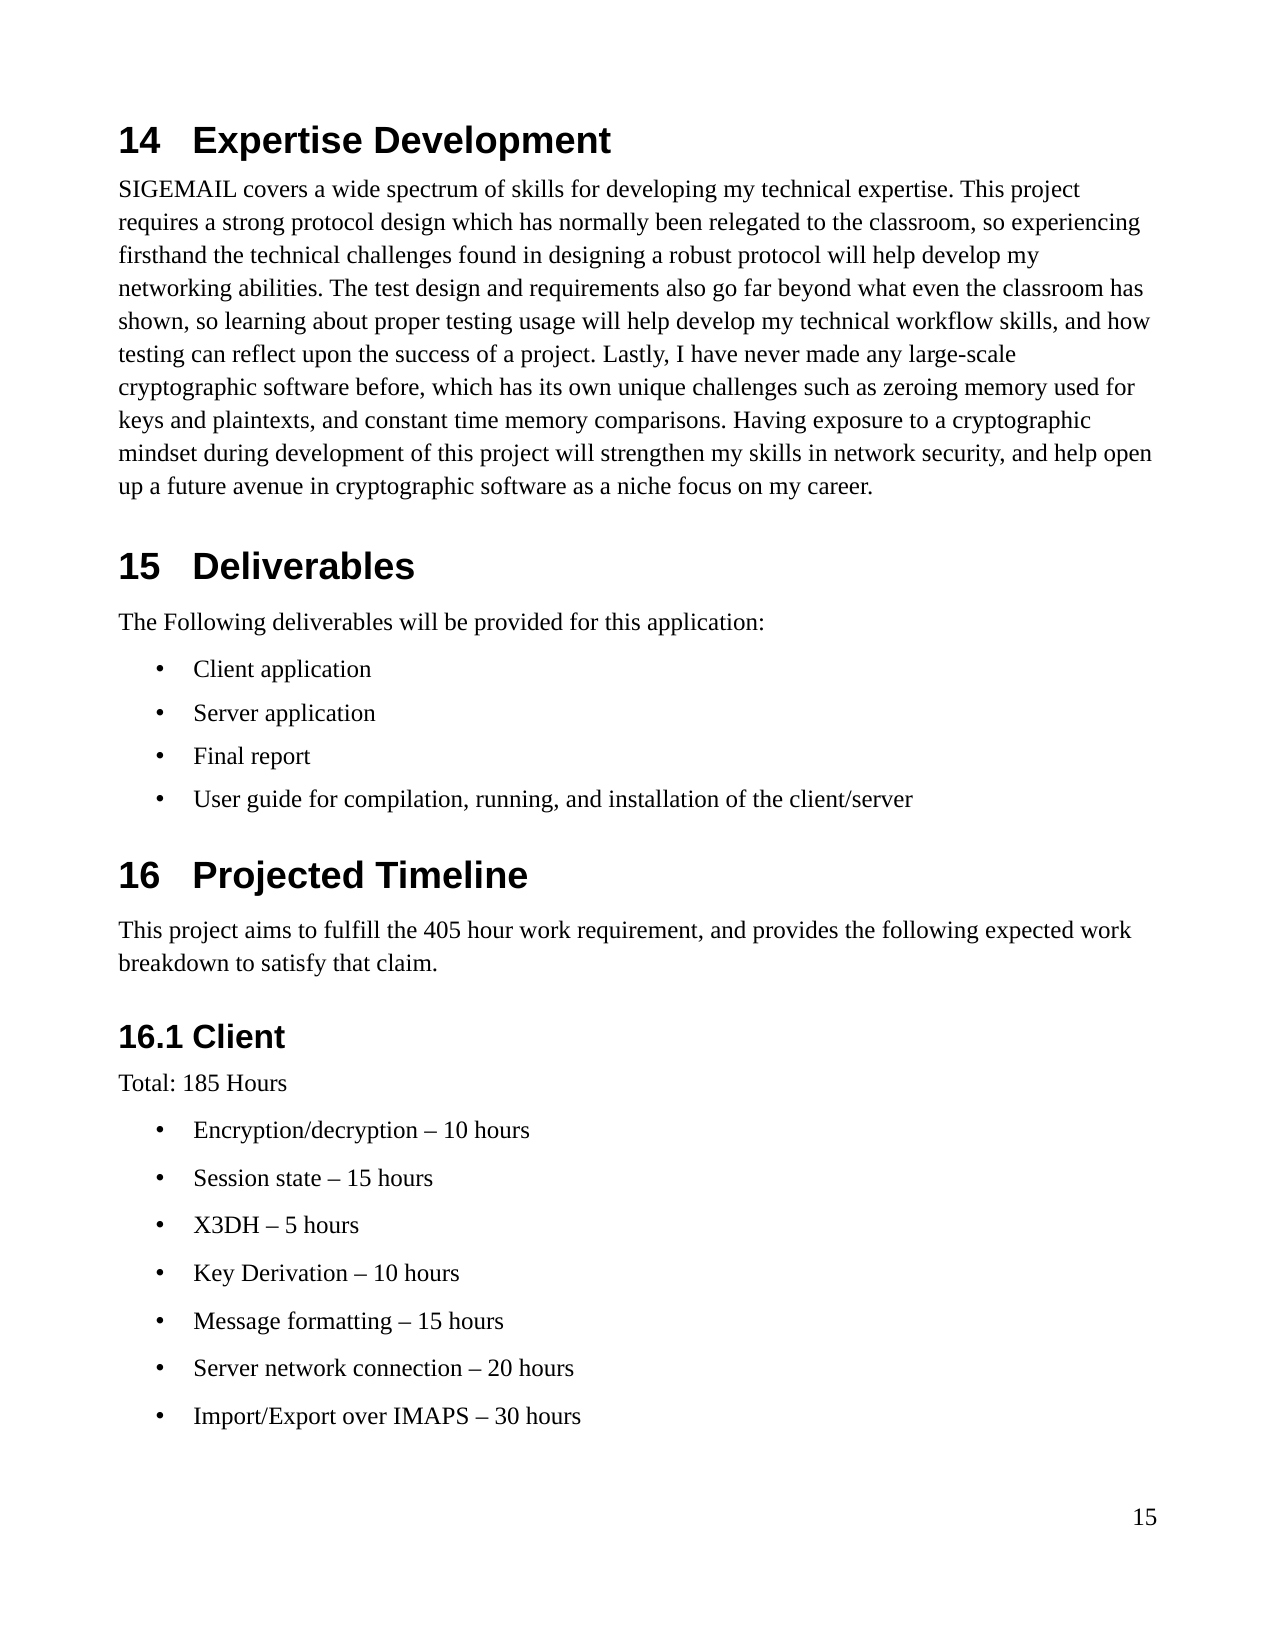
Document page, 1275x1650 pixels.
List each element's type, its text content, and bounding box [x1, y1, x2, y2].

list Message formatting – 15 hours [156, 1306, 1157, 1334]
list Encryption/decryption – 10 hours [156, 1115, 1157, 1144]
subtitle Projected Timeline [118, 853, 1157, 896]
list Session state – 15 hours [156, 1163, 1157, 1192]
text SIGEMAIL covers a wide spectrum of skills for developing my technical expertise. This project requires a strong protocol design which has normally been relegated to the classroom, so experiencing firsthand the technical challenges found in designing a robust protocol will help develop my networking abilities. The test design and requirements also go far beyond what even the classroom has shown, so learning about proper testing usage will help develop my technical workflow skills, and how testing can reflect upon the success of a project. Lastly, I have never made any large-scale cryptographic software before, which has its own unique challenges such as zeroing memory used for keys and plaintexts, and constant time memory comparisons. Having exposure to a cryptographic mindset during development of this project will strengthen my skills in network security, and help open up a future avenue in cryptographic software as a niche focus on my career. [118, 174, 1157, 500]
list X3DH – 5 hours [156, 1211, 1157, 1239]
text This project aims to fulfill the 405 hour work requirement, and provides the following expected work breakdown to satisfy that claim. [118, 915, 1157, 977]
list Import/Export over IMAPS – 30 hours [156, 1401, 1157, 1430]
list Client application [156, 654, 1157, 683]
subtitle Deliverables [118, 544, 1157, 588]
text The Following deliverables will be provided for this application: [118, 607, 1157, 635]
text Total: 185 Hours [118, 1068, 1157, 1097]
list Key Derivation – 10 hours [156, 1258, 1157, 1287]
list Final report [156, 741, 1157, 770]
list Server network connection – 20 hours [156, 1353, 1157, 1382]
list User guide for compilation, running, and installation of the client/server [156, 784, 1157, 813]
subtitle Client [118, 1017, 1157, 1055]
list Server application [156, 698, 1157, 726]
subtitle Expertise Development [118, 118, 1157, 162]
